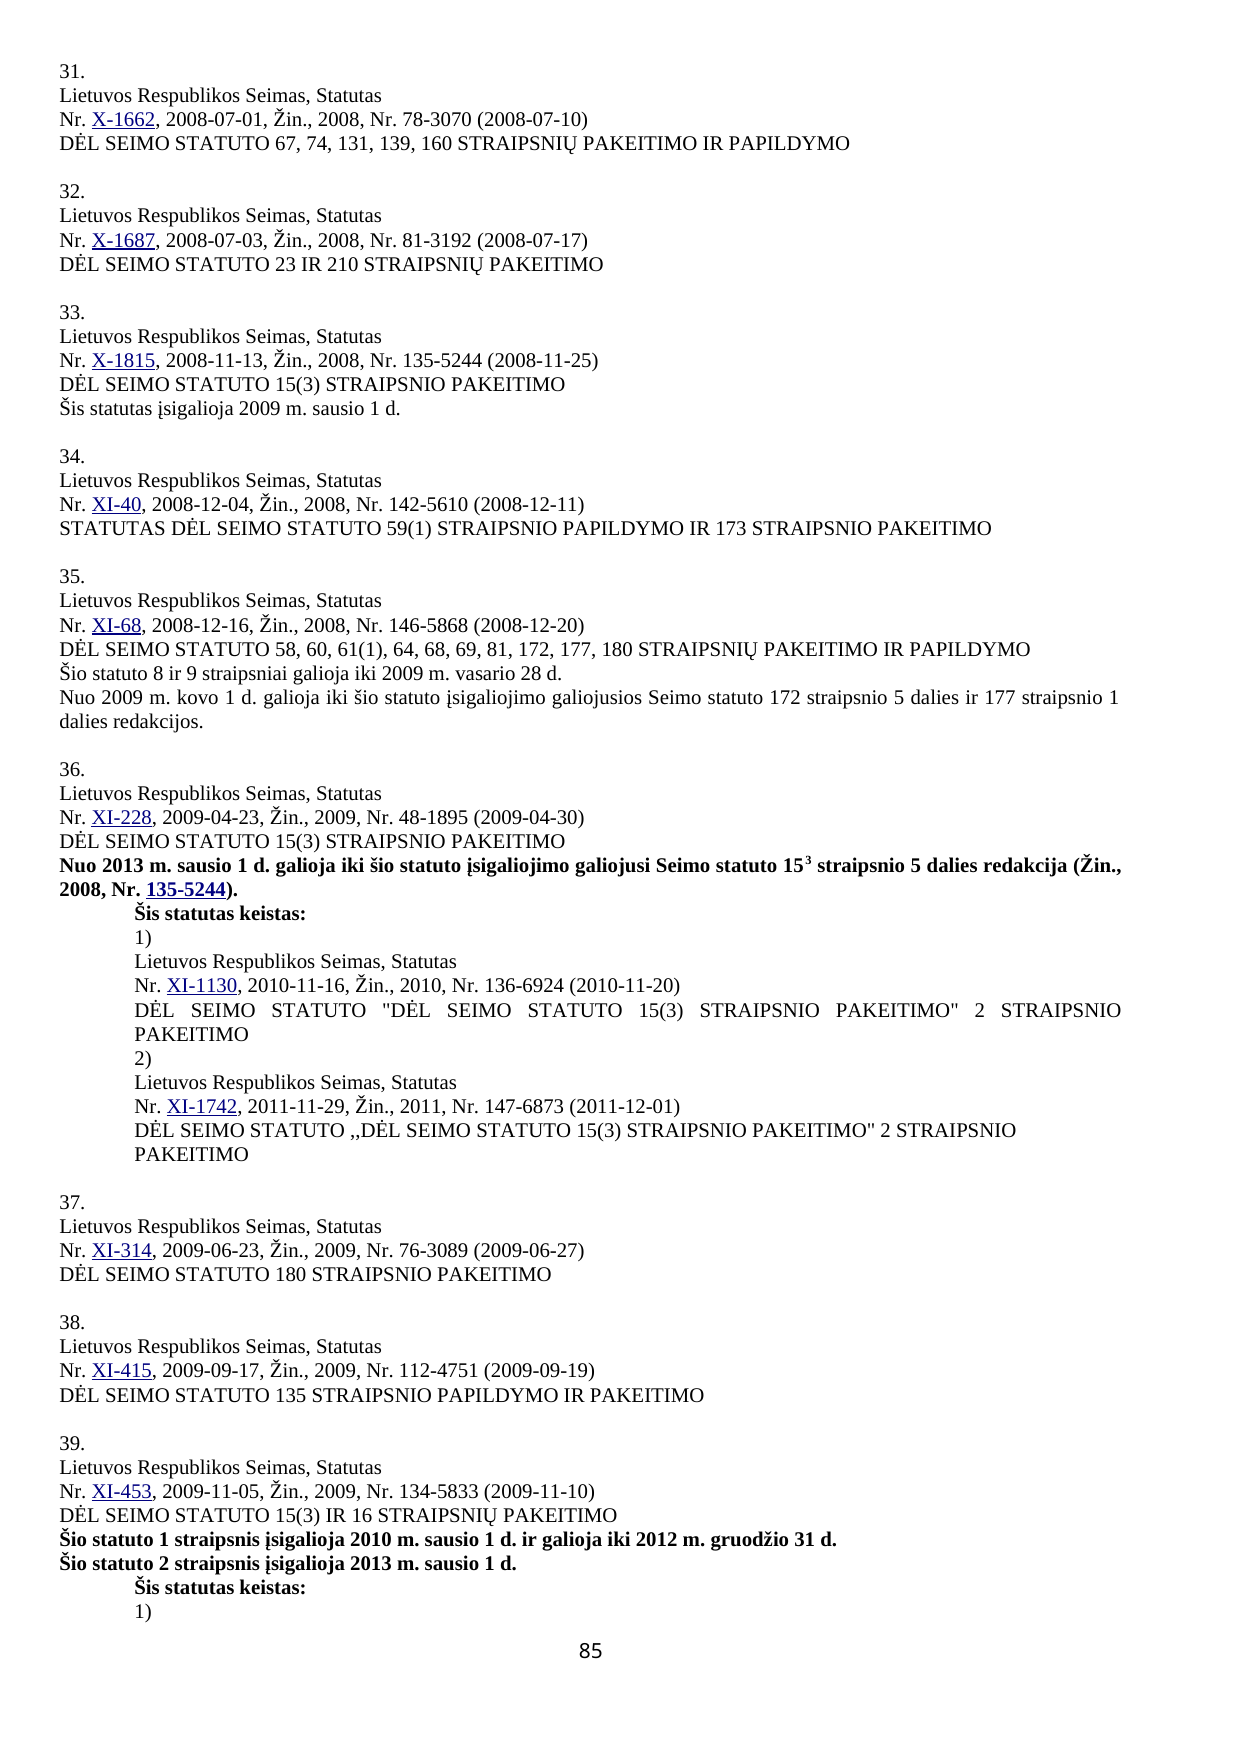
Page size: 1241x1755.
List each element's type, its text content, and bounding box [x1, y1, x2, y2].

text Nr. XI-228, 2009-04-23, Žin., 2009, Nr. 48-1895 (2009-04-30) [59, 805, 1122, 829]
text Nr. X-1662, 2008-07-01, Žin., 2008, Nr. 78-3070 (2008-07-10) [59, 107, 1122, 131]
text Nr. XI-68, 2008-12-16, Žin., 2008, Nr. 146-5868 (2008-12-20) [59, 612, 1122, 637]
text Lietuvos Respublikos Seimas, Statutas [59, 1070, 1122, 1094]
text Šis statutas keistas: [59, 901, 1122, 925]
text Šio statuto 1 straipsnis įsigalioja 2010 m. sausio 1 d. ir galioja iki 2012 m. gruodžio 31 d. [59, 1527, 1122, 1551]
text 33. [59, 300, 1122, 324]
text 37. [59, 1190, 1122, 1214]
text Šis statutas įsigalioja 2009 m. sausio 1 d. [59, 396, 1123, 420]
text Lietuvos Respublikos Seimas, Statutas [59, 949, 1122, 973]
text DĖL SEIMO STATUTO "DĖL SEIMO STATUTO 15(3) STRAIPSNIO PAKEITIMO" 2 STRAIPSNIO PAKEITIMO [134, 997, 1122, 1046]
text Nr. XI-1742, 2011-11-29, Žin., 2011, Nr. 147-6873 (2011-12-01) [59, 1094, 1122, 1118]
text Nr. XI-453, 2009-11-05, Žin., 2009, Nr. 134-5833 (2009-11-10) [59, 1479, 1122, 1503]
text 1) [59, 1599, 1122, 1623]
text 1) [59, 925, 1122, 949]
text Nuo 2013 m. sausio 1 d. galioja iki šio statuto įsigaliojimo galiojusi Seimo statuto 153 straipsnio 5 dalies redakcija (Žin., 2008, Nr. 135-5244). [59, 853, 1122, 901]
text DĖL SEIMO STATUTO 15(3) STRAIPSNIO PAKEITIMO [59, 372, 1122, 396]
text Lietuvos Respublikos Seimas, Statutas [59, 781, 1122, 805]
text DĖL SEIMO STATUTO 15(3) IR 16 STRAIPSNIŲ PAKEITIMO [59, 1503, 1122, 1527]
text DĖL SEIMO STATUTO 23 IR 210 STRAIPSNIŲ PAKEITIMO [59, 252, 1122, 276]
text Nr. X-1687, 2008-07-03, Žin., 2008, Nr. 81-3192 (2008-07-17) [59, 227, 1122, 252]
text Lietuvos Respublikos Seimas, Statutas [59, 588, 1122, 612]
text 32. [59, 179, 1122, 203]
text STATUTAS DĖL SEIMO STATUTO 59(1) STRAIPSNIO PAPILDYMO IR 173 STRAIPSNIO PAKEITIMO [59, 516, 1122, 540]
text DĖL SEIMO STATUTO 67, 74, 131, 139, 160 STRAIPSNIŲ PAKEITIMO IR PAPILDYMO [59, 131, 1122, 155]
text Lietuvos Respublikos Seimas, Statutas [59, 324, 1122, 348]
text DĖL SEIMO STATUTO ,,DĖL SEIMO STATUTO 15(3) STRAIPSNIO PAKEITIMO" 2 STRAIPSNIO PAKEITIMO [134, 1118, 1122, 1166]
text Lietuvos Respublikos Seimas, Statutas [59, 1334, 1122, 1358]
text Šio statuto 8 ir 9 straipsniai galioja iki 2009 m. vasario 28 d. [59, 661, 1122, 685]
text Nr. XI-1130, 2010-11-16, Žin., 2010, Nr. 136-6924 (2010-11-20) [59, 973, 1122, 997]
text Lietuvos Respublikos Seimas, Statutas [59, 203, 1122, 227]
text DĖL SEIMO STATUTO 15(3) STRAIPSNIO PAKEITIMO [59, 829, 1122, 853]
text DĖL SEIMO STATUTO 58, 60, 61(1), 64, 68, 69, 81, 172, 177, 180 STRAIPSNIŲ PAKEITIMO IR PAPILDYMO [59, 637, 1122, 661]
text Šio statuto 2 straipsnis įsigalioja 2013 m. sausio 1 d. [59, 1551, 1122, 1575]
text 36. [59, 757, 1122, 781]
text Nr. XI-314, 2009-06-23, Žin., 2009, Nr. 76-3089 (2009-06-27) [59, 1238, 1122, 1262]
text Šis statutas keistas: [59, 1575, 1122, 1599]
text 2) [59, 1046, 1122, 1070]
text 34. [59, 444, 1122, 468]
text Lietuvos Respublikos Seimas, Statutas [59, 1214, 1122, 1238]
text Nr. XI-40, 2008-12-04, Žin., 2008, Nr. 142-5610 (2008-12-11) [59, 492, 1122, 516]
text DĖL SEIMO STATUTO 135 STRAIPSNIO PAPILDYMO IR PAKEITIMO [59, 1382, 1122, 1407]
text Lietuvos Respublikos Seimas, Statutas [59, 468, 1122, 492]
text Lietuvos Respublikos Seimas, Statutas [59, 1455, 1122, 1479]
text Nr. XI-415, 2009-09-17, Žin., 2009, Nr. 112-4751 (2009-09-19) [59, 1358, 1122, 1382]
text 31. [59, 59, 1122, 83]
text Nr. X-1815, 2008-11-13, Žin., 2008, Nr. 135-5244 (2008-11-25) [59, 348, 1122, 372]
text 35. [59, 564, 1122, 588]
text 39. [59, 1431, 1122, 1455]
text Nuo 2009 m. kovo 1 d. galioja iki šio statuto įsigaliojimo galiojusios Seimo statuto 172 straipsnio 5 dalies ir 177 straipsnio 1 dalies redakcijos. [59, 685, 1122, 733]
text 38. [59, 1310, 1122, 1334]
text DĖL SEIMO STATUTO 180 STRAIPSNIO PAKEITIMO [59, 1262, 1122, 1286]
text Lietuvos Respublikos Seimas, Statutas [59, 83, 1122, 107]
